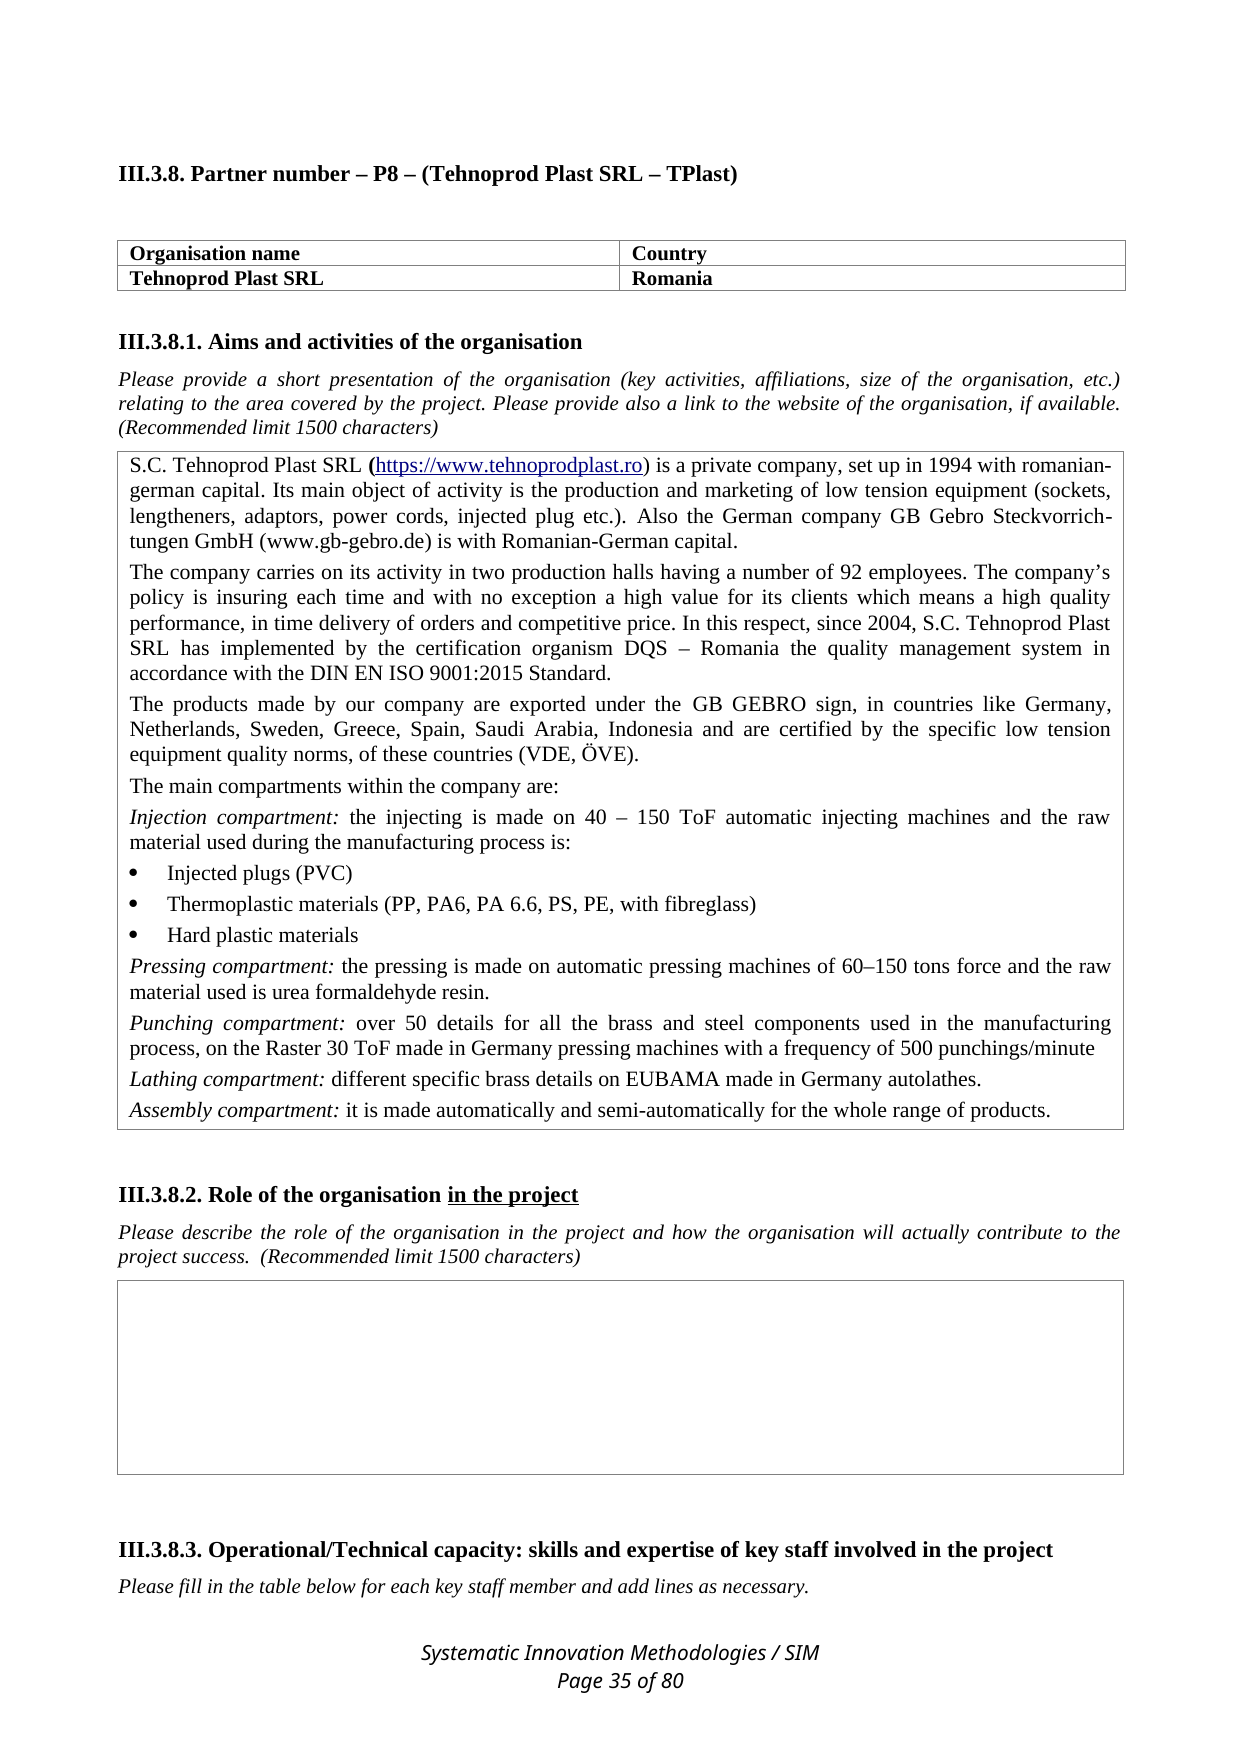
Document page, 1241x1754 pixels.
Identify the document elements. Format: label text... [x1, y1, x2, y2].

table_header Organisation name [118, 241, 619, 265]
text Please fill in the table below for each key staff member and add lines as necessary. [118, 1574, 1122, 1598]
subtitle III.3.8. Partner number – P8 – (Tehnoprod Plast SRL – TPlast) [118, 160, 1122, 187]
text Please describe the role of the organisation in the project and how the organisation will actually contribute to the project success. (Recommended limit 1500 characters) [118, 1220, 1122, 1268]
table_header Country [620, 241, 1125, 265]
text Please provide a short presentation of the organisation (key activities, affiliations, size of the organisation, etc.) relating to the area covered by the project. Please provide also a link to the website of the organisation, if available. (Recommended limit 1500 characters) [118, 367, 1122, 439]
table_header [118, 1281, 1123, 1474]
text III.3.8.3. Operational/Technical capacity: skills and expertise of key staff involved in the project [118, 1536, 1122, 1562]
table_cell Tehnoprod Plast SRL [118, 266, 619, 290]
text III.3.8.2. Role of the organisation in the project [118, 1181, 1122, 1207]
table_header S.C. Tehnoprod Plast SRL (https://www.tehnoprodplast.ro) is a private company, set up in 1994 with romanian-german capital. Its main object of activity is the production and marketing of low tension equipment (sockets, lengtheners, adaptors, power cords, injected plug etc.). Also the German company GB Gebro Steckvorrich­tungen GmbH (www.gb-gebro.de) is with Romanian-German capital. The company carries on its activity in two production halls having a number of 92 employees. The company’s policy is insuring each time and with no exception a high value for its clients which means a high quality performance, in time delivery of orders and competitive price. In this respect, since 2004, S.C. Tehnoprod Plast SRL has implemented by the certification organism DQS – Romania the quality management system in accordance with the DIN EN ISO 9001:2015 Standard. The products made by our company are exported under the GB GEBRO sign, in countries like Germany, Netherlands, Sweden, Greece, Spain, Saudi Arabia, Indonesia and are certified by the specific low tension equipment quality norms, of these countries (VDE, ÖVE). The main compartments within the company are: Injection compartment: the injecting is made on 40 – 150 ToF automatic injecting machines and the raw material used during the manufacturing process is: Injected plugs (PVC) Thermoplastic materials (PP, PA6, PA 6.6, PS, PE, with fibreglass) Hard plastic materials Pressing compartment: the pressing is made on automatic pressing machines of 60–150 tons force and the raw material used is urea formaldehyde resin. Punching compartment: over 50 details for all the brass and steel components used in the manufacturing process, on the Raster 30 ToF made in Germany pressing machines with a frequency of 500 punchings/minute Lathing compartment: different specific brass details on EUBAMA made in Germany autolathes. Assembly compartment: it is made automatically and semi-automatically for the whole range of products. [118, 452, 1123, 1128]
text III.3.8.1. Aims and activities of the organisation [118, 328, 1122, 354]
table_cell Romania [620, 266, 1125, 290]
